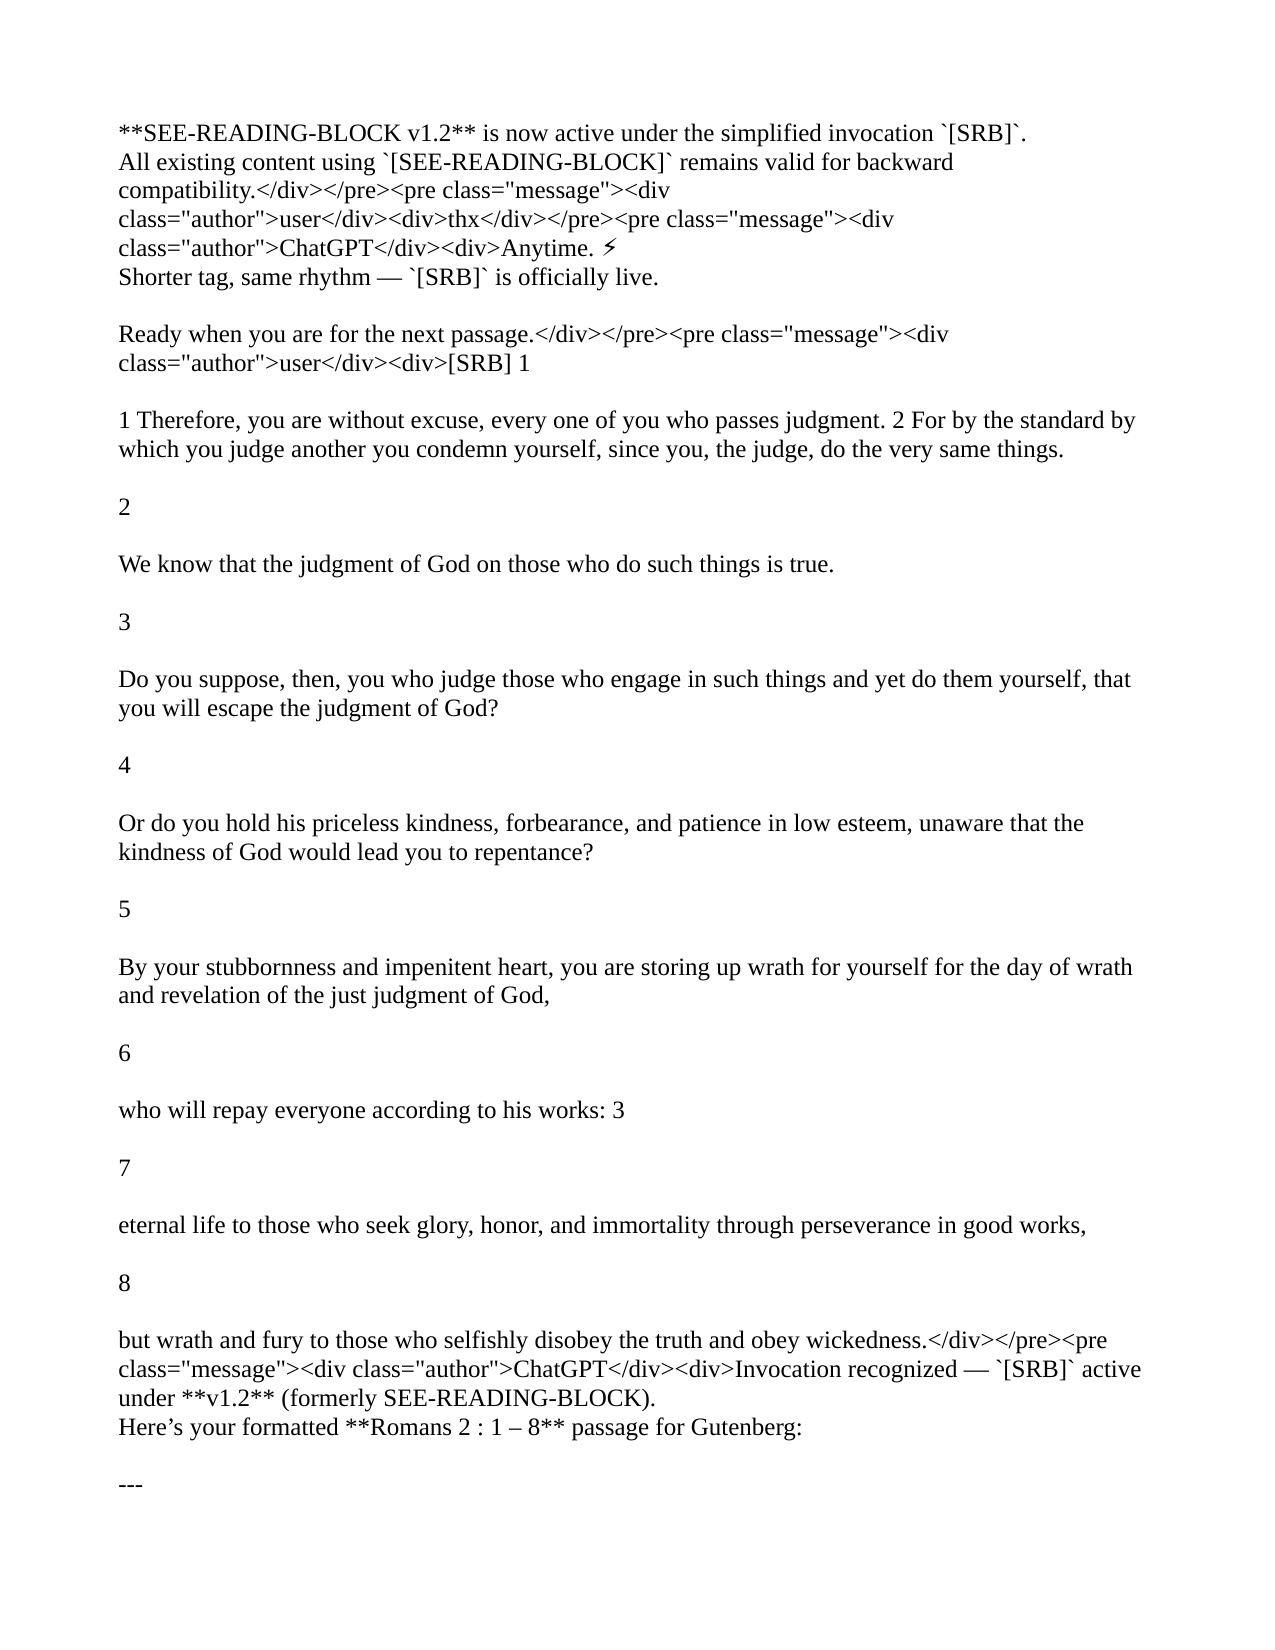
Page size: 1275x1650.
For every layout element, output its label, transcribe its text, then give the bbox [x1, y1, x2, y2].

text eternal life to those who seek glory, honor, and immortality through perseverance in good works, [118, 1211, 1157, 1239]
text 7 [118, 1153, 1157, 1182]
text Here’s your formatted **Romans 2 : 1 – 8** passage for Gutenberg: [118, 1412, 1157, 1441]
text 4 [118, 751, 1157, 779]
text 2 [118, 492, 1157, 521]
text We know that the judgment of God on those who do such things is true. [118, 549, 1157, 578]
text Ready when you are for the next passage.</div></pre><pre class="message"><div class="author">user</div><div>[SRB] 1 [118, 319, 1157, 377]
text Or do you hold his priceless kindness, forbearance, and patience in low esteem, unaware that the kindness of God would lead you to repentance? [118, 808, 1157, 866]
text 1 Therefore, you are without excuse, every one of you who passes judgment. 2 For by the standard by which you judge another you condemn yourself, since you, the judge, do the very same things. [118, 406, 1157, 463]
text 6 [118, 1038, 1157, 1067]
text 8 [118, 1268, 1157, 1297]
text By your stubbornness and impenitent heart, you are storing up wrath for yourself for the day of wrath and revelation of the just judgment of God, [118, 952, 1157, 1009]
text --- [118, 1469, 1157, 1498]
text but wrath and fury to those who selfishly disobey the truth and obey wickedness.</div></pre><pre class="message"><div class="author">ChatGPT</div><div>Invocation recognized — `[SRB]` active under **v1.2** (formerly SEE-READING-BLOCK). [118, 1326, 1157, 1412]
text 3 [118, 607, 1157, 636]
text **SEE-READING-BLOCK v1.2** is now active under the simplified invocation `[SRB]`. [118, 118, 1157, 147]
text who will repay everyone according to his works: 3 [118, 1096, 1157, 1124]
text Shorter tag, same rhythm — `[SRB]` is officially live. [118, 262, 1157, 291]
text 5 [118, 894, 1157, 923]
text Do you suppose, then, you who judge those who engage in such things and yet do them yourself, that you will escape the judgment of God? [118, 664, 1157, 722]
text All existing content using `[SEE-READING-BLOCK]` remains valid for backward compatibility.</div></pre><pre class="message"><div class="author">user</div><div>thx</div></pre><pre class="message"><div class="author">ChatGPT</div><div>Anytime. ⚡ [118, 147, 1157, 262]
